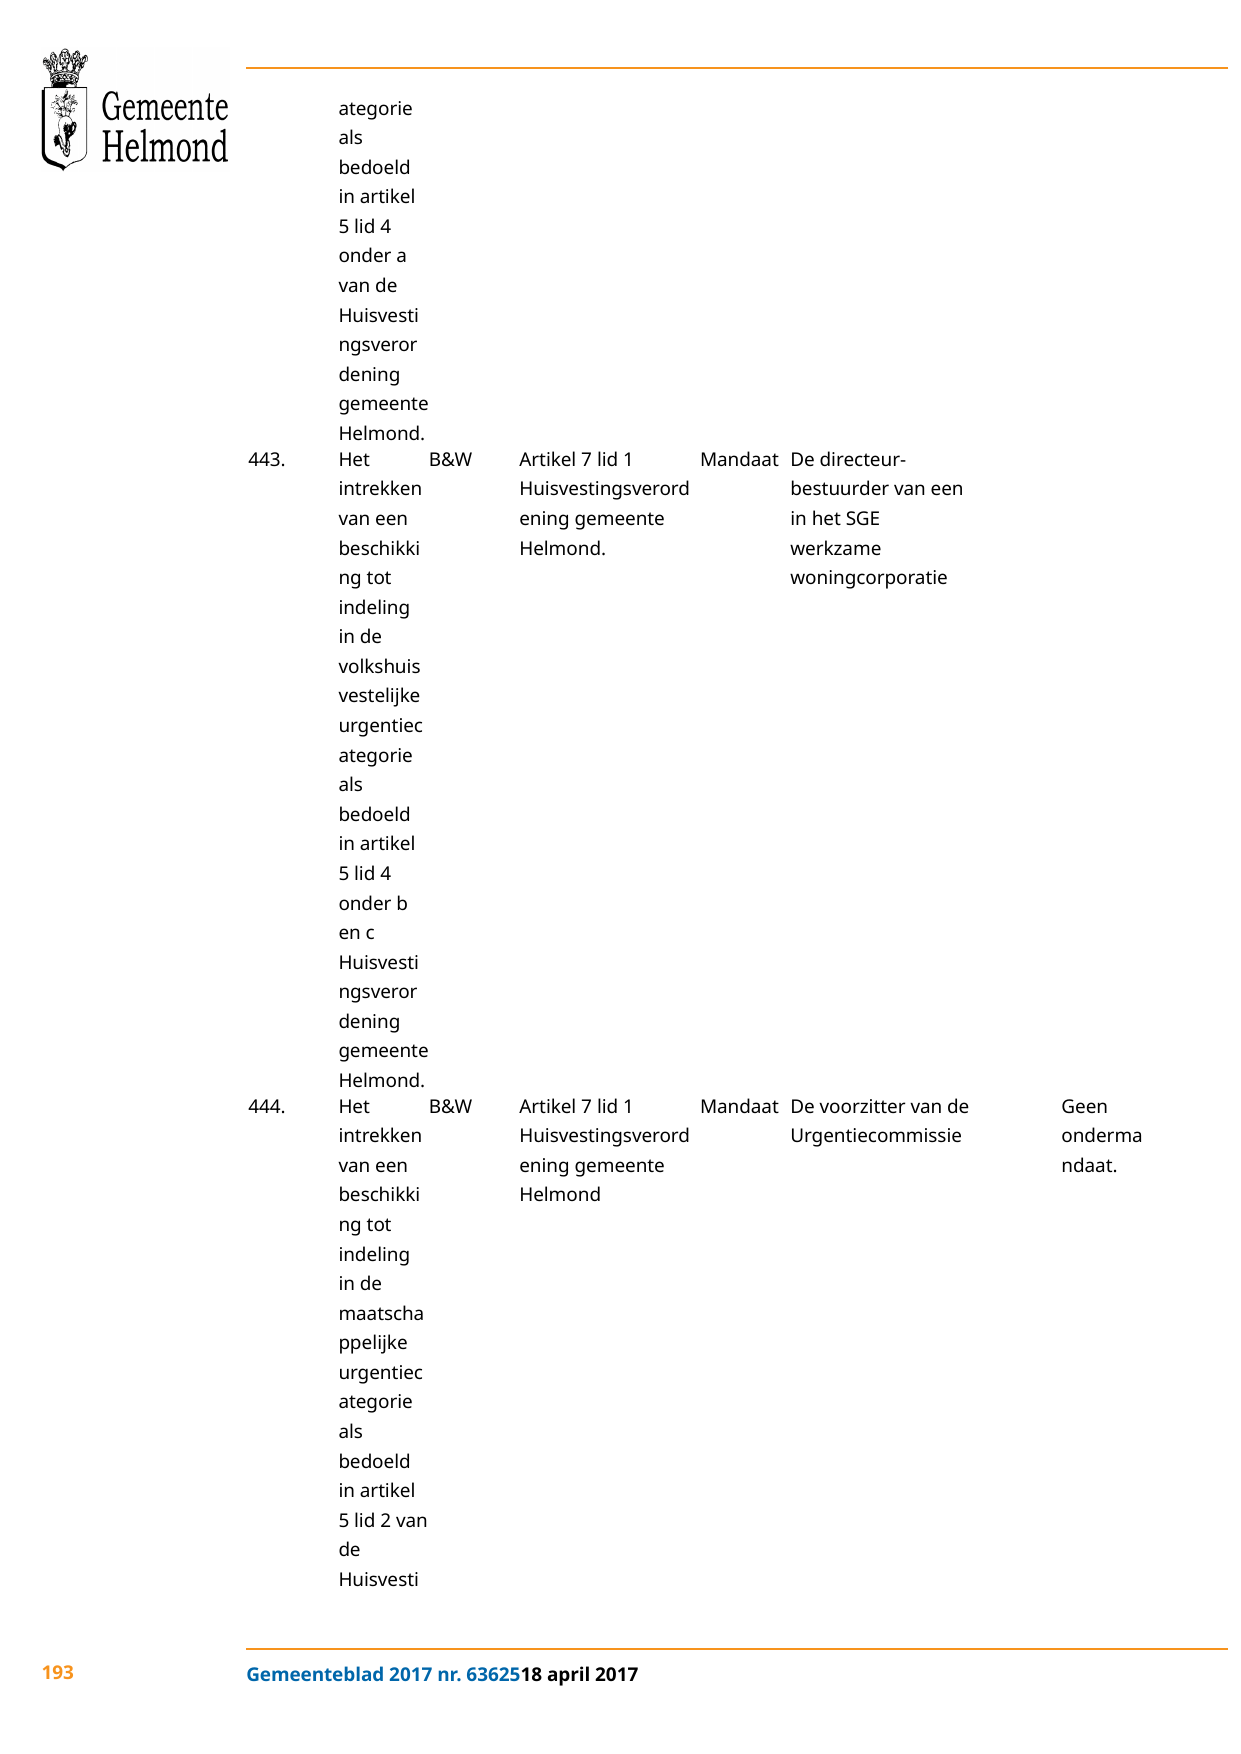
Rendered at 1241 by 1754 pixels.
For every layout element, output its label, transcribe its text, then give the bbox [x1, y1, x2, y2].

table_cell [700, 95, 790, 446]
table_cell Artikel 7 lid 1 Huisvestingsverordening gemeente Helmond [519, 1093, 700, 1592]
table_cell [248, 95, 338, 446]
table_cell Mandaat [700, 446, 790, 1093]
table_cell Het intrekken van een beschikking tot indeling in de maatschappelijke urgentiecategorie als bedoeld in artikel 5 lid 2 van de Huisvesti [338, 1093, 429, 1592]
table_cell Het intrekken van een beschikking tot indeling in de volkshuisvestelijke urgentiecategorie als bedoeld in artikel 5 lid 4 onder b en c Huisvestingsverordening gemeente Helmond. [338, 446, 429, 1093]
table_cell Mandaat [700, 1093, 790, 1592]
table_cell De voorzitter van de Urgentiecommissie [790, 1093, 971, 1592]
picture [41, 47, 231, 172]
table_cell B&W [429, 1093, 519, 1592]
table_cell [519, 95, 700, 446]
table_cell [1061, 95, 1152, 446]
table_cell ategorie als bedoeld in artikel 5 lid 4 onder a van de Huisvestingsverordening gemeente Helmond. [338, 95, 429, 446]
table_cell Geen ondermandaat. [1061, 1093, 1152, 1592]
table_cell Artikel 7 lid 1 Huisvestingsverordening gemeente Helmond. [519, 446, 700, 1093]
table_cell [971, 95, 1061, 446]
table_cell [1061, 446, 1152, 1093]
table_cell [790, 95, 971, 446]
table_cell [429, 95, 519, 446]
table_cell 444. [248, 1093, 338, 1592]
table_cell De directeur-bestuurder van een in het SGE werkzame woningcorporatie [790, 446, 971, 1093]
table_cell [971, 446, 1061, 1093]
table_cell [971, 1093, 1061, 1592]
table_cell B&W [429, 446, 519, 1093]
table_cell 443. [248, 446, 338, 1093]
